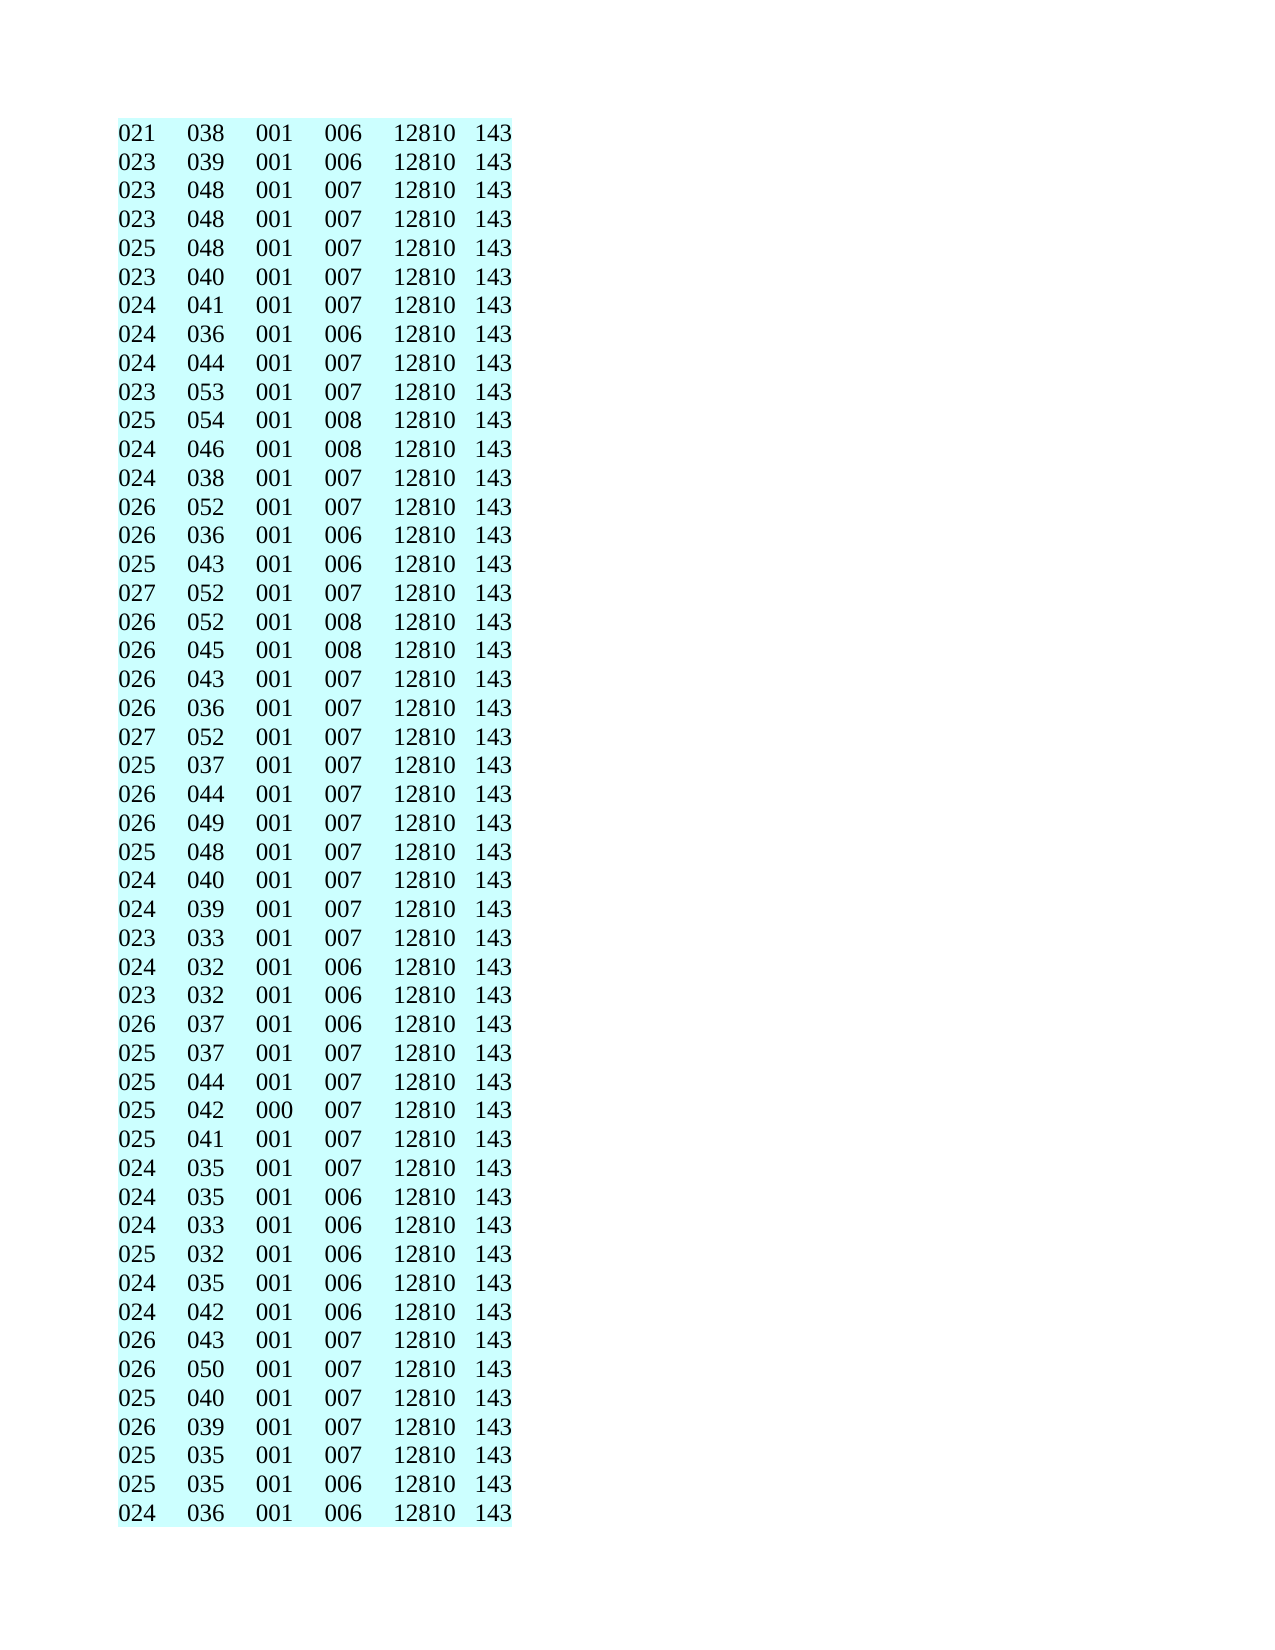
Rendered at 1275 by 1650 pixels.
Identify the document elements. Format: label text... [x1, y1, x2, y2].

text 025 037 001 007 12810 143 [118, 1038, 1157, 1067]
text 025 054 001 008 12810 143 [118, 406, 1157, 434]
text 021 038 001 006 12810 143 [118, 118, 1157, 147]
text 025 043 001 006 12810 143 [118, 549, 1157, 578]
text 023 032 001 006 12810 143 [118, 981, 1157, 1009]
text 026 044 001 007 12810 143 [118, 779, 1157, 808]
text 026 039 001 007 12810 143 [118, 1412, 1157, 1441]
text 025 035 001 007 12810 143 [118, 1441, 1157, 1469]
text 025 048 001 007 12810 143 [118, 837, 1157, 866]
text 026 052 001 007 12810 143 [118, 492, 1157, 521]
text 025 042 000 007 12810 143 [118, 1096, 1157, 1124]
text 025 037 001 007 12810 143 [118, 751, 1157, 779]
text 026 036 001 007 12810 143 [118, 693, 1157, 722]
text 024 038 001 007 12810 143 [118, 463, 1157, 492]
text 025 040 001 007 12810 143 [118, 1383, 1157, 1412]
text 024 032 001 006 12810 143 [118, 952, 1157, 981]
text 025 032 001 006 12810 143 [118, 1239, 1157, 1268]
text 025 041 001 007 12810 143 [118, 1124, 1157, 1153]
text 026 043 001 007 12810 143 [118, 1326, 1157, 1354]
text 023 048 001 007 12810 143 [118, 176, 1157, 204]
text 026 049 001 007 12810 143 [118, 808, 1157, 837]
text 027 052 001 007 12810 143 [118, 578, 1157, 607]
text 026 052 001 008 12810 143 [118, 607, 1157, 636]
text 023 033 001 007 12810 143 [118, 923, 1157, 952]
text 025 035 001 006 12810 143 [118, 1469, 1157, 1498]
text 024 046 001 008 12810 143 [118, 434, 1157, 463]
text 024 036 001 006 12810 143 [118, 319, 1157, 348]
text 023 039 001 006 12810 143 [118, 147, 1157, 176]
text 024 039 001 007 12810 143 [118, 894, 1157, 923]
text 026 043 001 007 12810 143 [118, 664, 1157, 693]
text 024 035 001 006 12810 143 [118, 1182, 1157, 1211]
text 023 040 001 007 12810 143 [118, 262, 1157, 291]
text 024 040 001 007 12810 143 [118, 866, 1157, 894]
text 024 033 001 006 12810 143 [118, 1211, 1157, 1239]
text 023 048 001 007 12810 143 [118, 204, 1157, 233]
text 024 036 001 006 12810 143 [118, 1498, 1157, 1527]
text 026 036 001 006 12810 143 [118, 521, 1157, 549]
text 023 053 001 007 12810 143 [118, 377, 1157, 406]
text 024 035 001 007 12810 143 [118, 1153, 1157, 1182]
text 027 052 001 007 12810 143 [118, 722, 1157, 751]
text 026 037 001 006 12810 143 [118, 1009, 1157, 1038]
text 024 035 001 006 12810 143 [118, 1268, 1157, 1297]
text 024 042 001 006 12810 143 [118, 1297, 1157, 1326]
text 024 041 001 007 12810 143 [118, 291, 1157, 319]
text 026 045 001 008 12810 143 [118, 636, 1157, 664]
text 025 048 001 007 12810 143 [118, 233, 1157, 262]
text 024 044 001 007 12810 143 [118, 348, 1157, 377]
text 025 044 001 007 12810 143 [118, 1067, 1157, 1096]
text 026 050 001 007 12810 143 [118, 1354, 1157, 1383]
